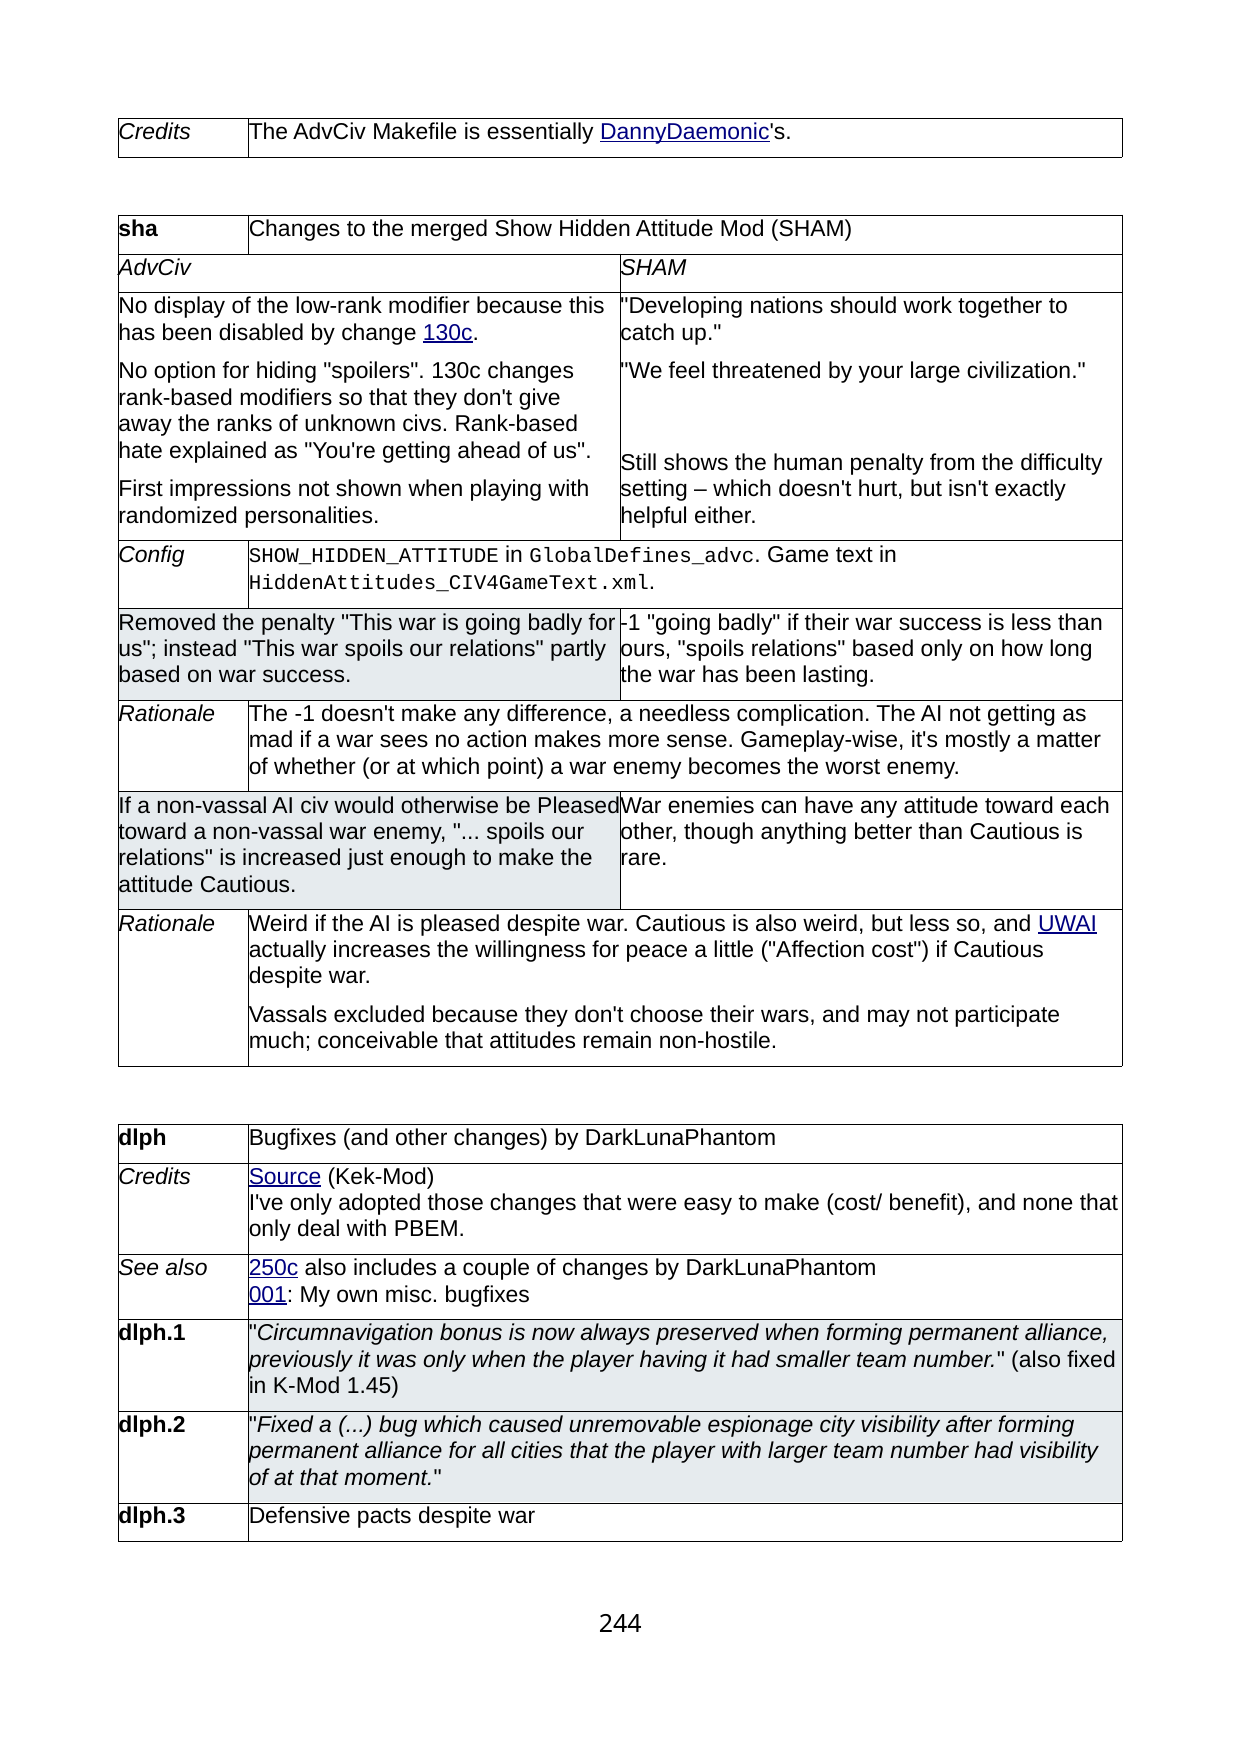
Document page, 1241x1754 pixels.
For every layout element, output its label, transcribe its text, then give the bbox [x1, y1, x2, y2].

table_cell The -1 doesn't make any difference, a needless complication. The AI not getting as mad if a war sees no action makes more sense. Gameplay-wise, it's mostly a matter of whether (or at which point) a war enemy becomes the worst enemy. [249, 701, 1122, 791]
table_cell dlph.3 [119, 1504, 248, 1541]
table_cell dlph.1 [119, 1320, 248, 1411]
table_cell Rationale [119, 701, 248, 791]
table_cell The AdvCiv Makefile is essentially DannyDaemonic's. [249, 119, 1122, 157]
table_cell Credits [119, 1164, 248, 1254]
table_cell "Circumnavigation bonus is now always preserved when forming permanent alliance, previously it was only when the player having it had smaller team number." (also fixed in K-Mod 1.45) [249, 1320, 1122, 1411]
table_cell "Fixed a (...) bug which caused unremovable espionage city visibility after forming permanent alliance for all cities that the player with larger team number had visibility of at that moment." [249, 1412, 1122, 1502]
table_cell No display of the low-rank modifier because this has been disabled by change 130c. No option for hiding "spoilers". 130c changes rank-based modifiers so that they don't give away the ranks of unknown civs. Rank-based hate explained as "You're getting ahead of us". First impressions not shown when playing with randomized personalities. [119, 293, 620, 540]
table_cell Weird if the AI is pleased despite war. Cautious is also weird, but less so, and UWAI actually increases the willingness for peace a little ("Affection cost") if Cautious despite war. Vassals excluded because they don't choose their wars, and may not participate much; conceivable that attitudes remain non-hostile. [249, 910, 1122, 1066]
table_cell Rationale [119, 910, 248, 1066]
table_header sha [119, 216, 248, 253]
table_cell Config [119, 541, 248, 608]
table_cell Removed the penalty "This war is going badly for us"; instead "This war spoils our relations" partly based on war success. [119, 609, 620, 700]
table_header Bugfixes (and other changes) by DarkLunaPhantom [249, 1125, 1122, 1162]
table_cell SHOW_HIDDEN_ATTITUDE in GlobalDefines_advc. Game text in HiddenAttitudes_CIV4GameText.xml. [249, 541, 1122, 608]
table_cell War enemies can have any attitude toward each other, though anything better than Cautious is rare. [621, 792, 1122, 909]
table_cell AdvCiv [119, 255, 620, 292]
table_cell Source (Kek-Mod) I've only adopted those changes that were easy to make (cost/ benefit), and none that only deal with PBEM. [249, 1164, 1122, 1254]
table_cell See also [119, 1255, 248, 1319]
table_cell If a non-vassal AI civ would otherwise be Pleased toward a non-vassal war enemy, "... spoils our relations" is increased just enough to make the attitude Cautious. [119, 792, 620, 909]
table_cell dlph.2 [119, 1412, 248, 1502]
table_cell 250c also includes a couple of changes by DarkLunaPhantom 001: My own misc. bugfixes [249, 1255, 1122, 1319]
table_cell Credits [119, 119, 248, 157]
table_header Changes to the merged Show Hidden Attitude Mod (SHAM) [249, 216, 1122, 253]
table_cell SHAM [621, 255, 1122, 292]
table_cell -1 "going badly" if their war success is less than ours, "spoils relations" based only on how long the war has been lasting. [621, 609, 1122, 700]
table_header dlph [119, 1125, 248, 1162]
table_cell Defensive pacts despite war [249, 1504, 1122, 1541]
table_cell "Developing nations should work together to catch up." "We feel threatened by your large civilization." Still shows the human penalty from the difficulty setting – which doesn't hurt, but isn't exactly helpful either. [621, 293, 1122, 540]
